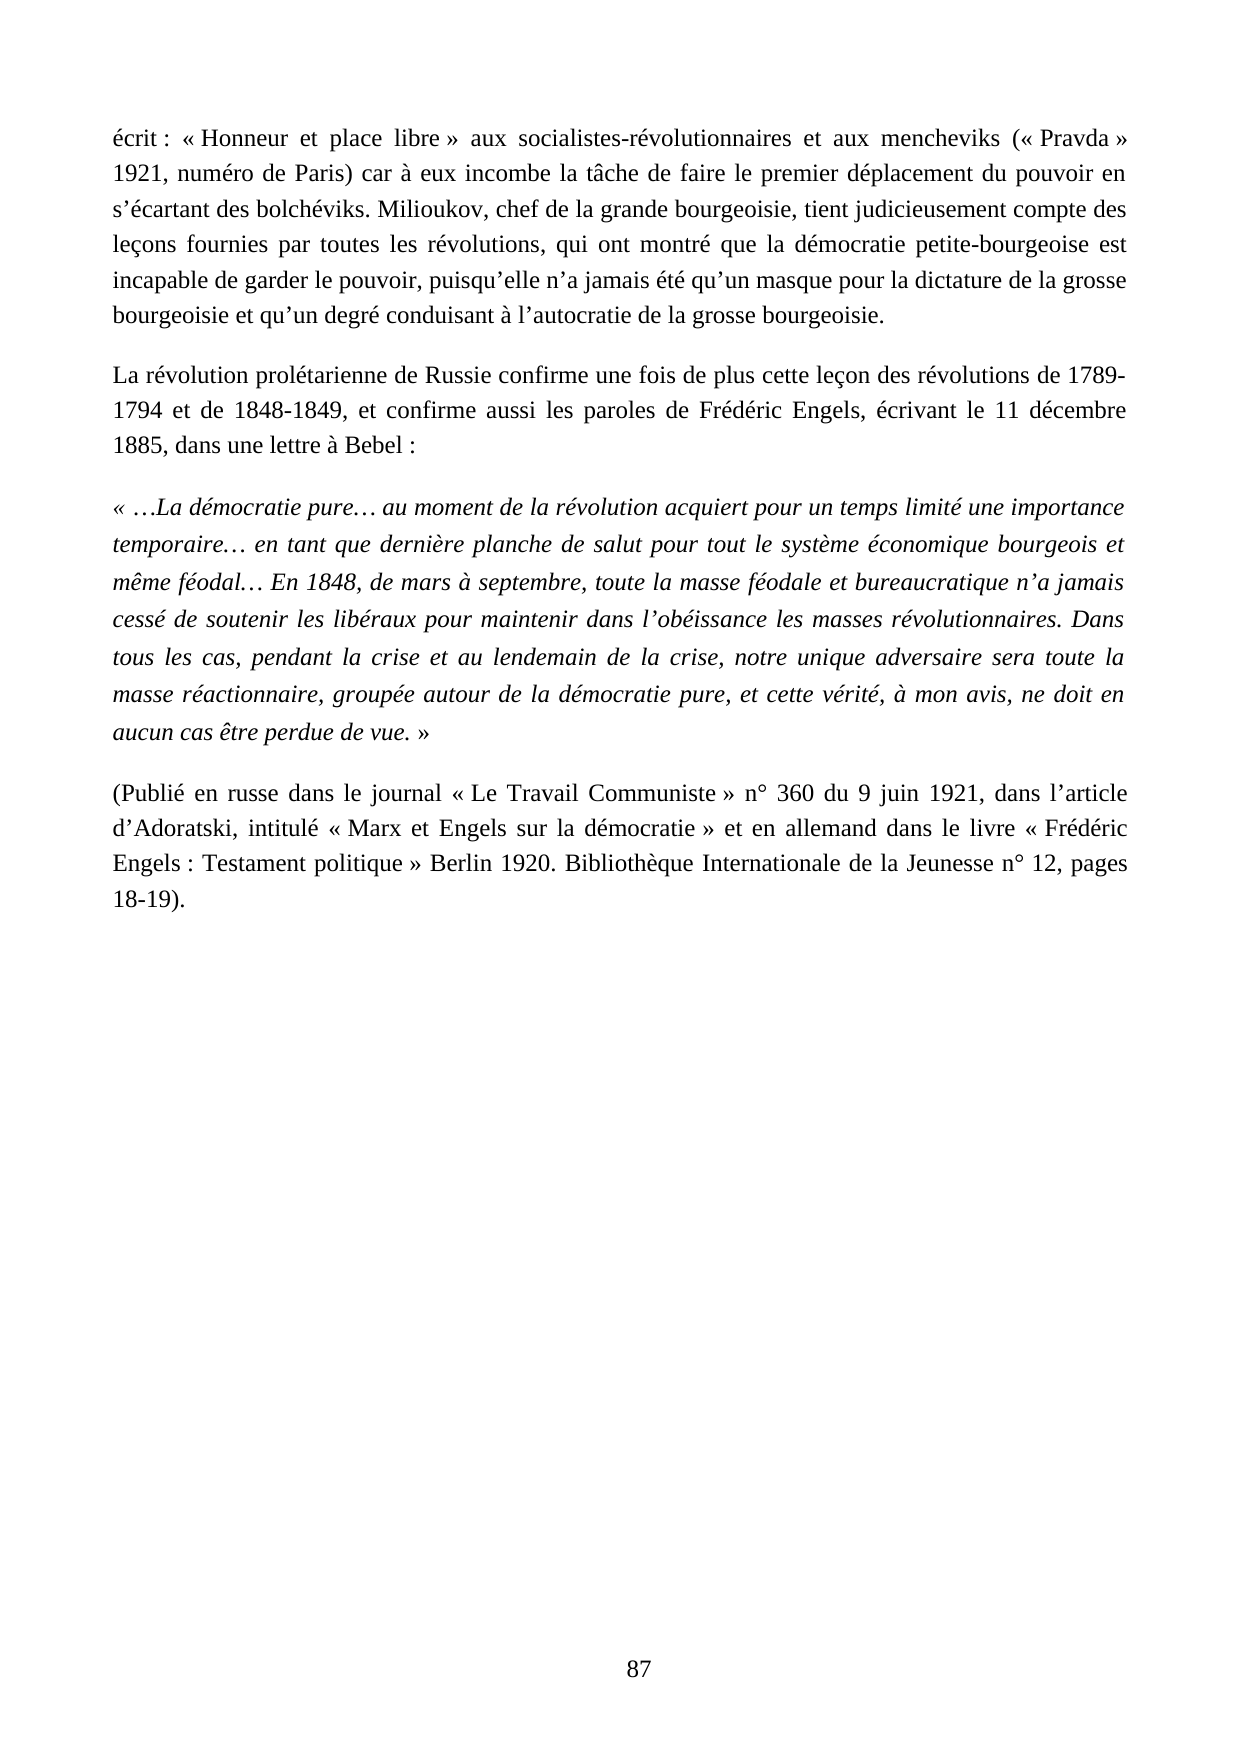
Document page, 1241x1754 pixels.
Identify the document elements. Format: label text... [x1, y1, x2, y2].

text (Publié en russe dans le journal « Le Travail Communiste » n° 360 du 9 juin 1921, dans l’article d’Adoratski, intitulé « Marx et Engels sur la démocratie » et en allemand dans le livre « Frédéric Engels : Testament politique » Berlin 1920. Bibliothèque Internationale de la Jeunesse n° 12, pages 18-19). [112, 773, 1128, 914]
text « …La démocratie pure… au moment de la révolution acquiert pour un temps limité une importance temporaire… en tant que dernière planche de salut pour tout le système économique bourgeois et même féodal… En 1848, de mars à septembre, toute la masse féodale et bureaucratique n’a jamais cessé de soutenir les libéraux pour maintenir dans l’obéissance les masses révolutionnaires. Dans tous les cas, pendant la crise et au lendemain de la crise, notre unique adversaire sera toute la masse réactionnaire, groupée autour de la démocratie pure, et cette vérité, à mon avis, ne doit en aucun cas être perdue de vue. » [112, 485, 1128, 748]
text écrit : « Honneur et place libre » aux socialistes-révolutionnaires et aux mencheviks (« Pravda » 1921, numéro de Paris) car à eux incombe la tâche de faire le premier déplacement du pouvoir en s’écartant des bolchéviks. Milioukov, chef de la grande bourgeoisie, tient judicieusement compte des leçons fournies par toutes les révolutions, qui ont montré que la démocratie petite-bourgeoise est incapable de garder le pouvoir, puisqu’elle n’a jamais été qu’un masque pour la dictature de la grosse bourgeoisie et qu’un degré conduisant à l’autocratie de la grosse bourgeoisie. [112, 118, 1128, 331]
text La révolution prolétarienne de Russie confirme une fois de plus cette leçon des révolutions de 1789-1794 et de 1848-1849, et confirme aussi les paroles de Frédéric Engels, écrivant le 11 décembre 1885, dans une lettre à Bebel : [112, 355, 1128, 461]
